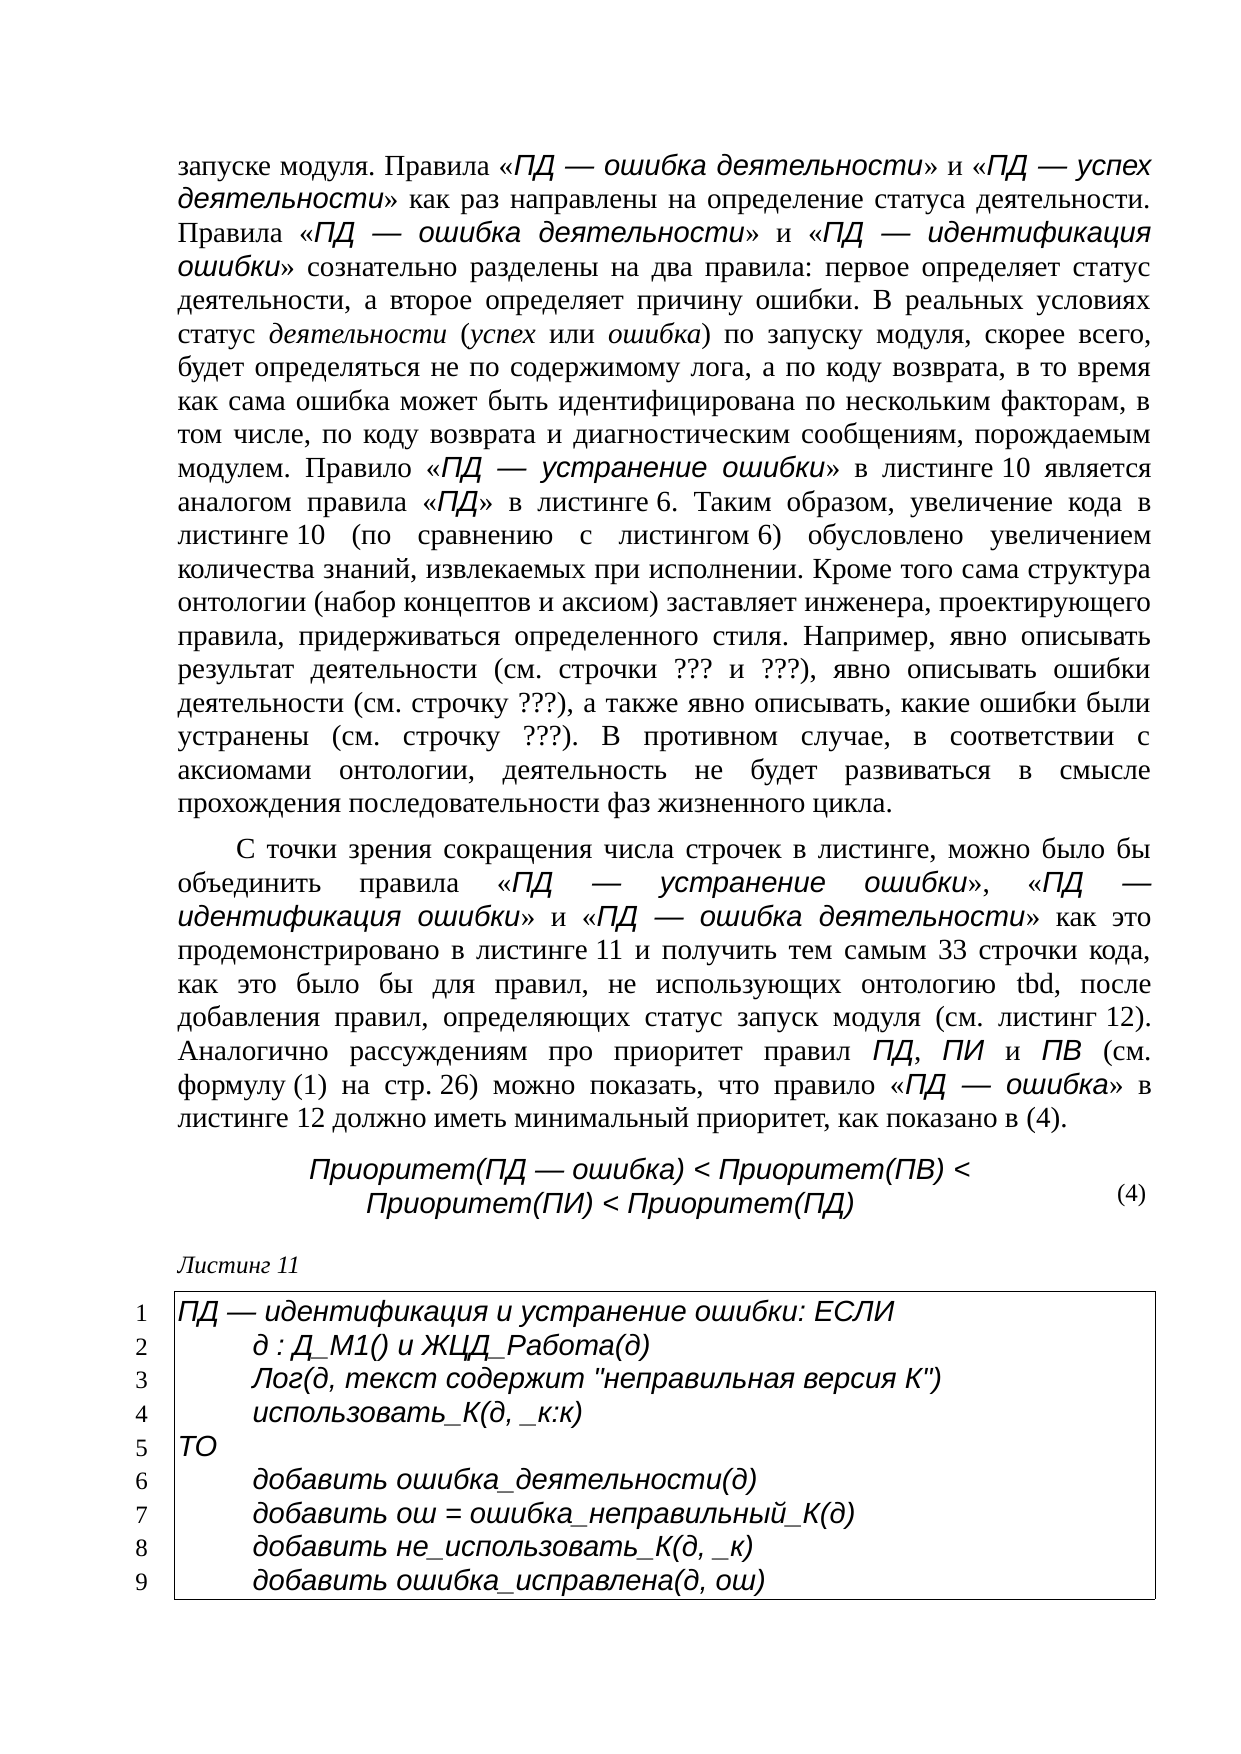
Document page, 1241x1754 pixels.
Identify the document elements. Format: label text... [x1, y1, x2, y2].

text запуске модуля. Правила «ПД — ошибка деятельности» и «ПД — успех деятельности» как раз направлены на определение статуса деятельности. Правила «ПД — ошибка деятельности» и «ПД — идентификация ошибки» сознательно разделены на два правила: первое определяет статус деятельности, а второе определяет причину ошибки. В реальных условиях статус деятельности (успех или ошибка) по запуску модуля, скорее всего, будет определяться не по содержимому лога, а по коду возврата, в то время как сама ошибка может быть идентифицирована по нескольким факторам, в том числе, по коду возврата и диагностическим сообщениям, порождаемым модулем. Правило «ПД — устранение ошибки» в листинге 10 является аналогом правила «ПД» в листинге 6. Таким образом, увеличение кода в листинге 10 (по сравнению с листингом 6) обусловлено увеличением количества знаний, извлекаемых при исполнении. Кроме того сама структура онтологии (набор концептов и аксиом) заставляет инженера, проектирующего правила, придерживаться определенного стиля. Например, явно описывать результат деятельности (см. строчки ??? и ???), явно описывать ошибки деятельности (см. строчку ???), а также явно описывать, какие ошибки были устранены (см. строчку ???). В противном случае, в соответствии с аксиомами онтологии, деятельность не будет развиваться в смысле прохождения последовательности фаз жизненного цикла. [177, 148, 1152, 819]
text добавить ошибка_исправлена(д, ош) [175, 1559, 1155, 1599]
text Лог(д, текст содержит "неправильная версия К") [177, 1361, 1152, 1395]
text добавить ошибка_деятельности(д) [177, 1462, 1152, 1496]
text использовать_К(д, _к:к) [177, 1395, 1152, 1428]
text д : Д_М1() и ЖЦД_Работа(д) [177, 1328, 1152, 1361]
text добавить ош = ошибка_неправильный_К(д) [177, 1496, 1152, 1529]
table_header (4) [1043, 1146, 1152, 1237]
text С точки зрения сокращения числа строчек в листинге, можно было бы объединить правила «ПД — устранение ошибки», «ПД — идентификация ошибки» и «ПД — ошибка деятельности» как это продемонстрировано в листинге 11 и получить тем самым 33 строчки кода, как это было бы для правил, не использующих онтологию tbd, после добавления правил, определяющих статус запуск модуля (см. листинг 12). Аналогично рассуждениям про приоритет правил ПД, ПИ и ПВ (см. формулу (1) на стр. 26) можно показать, что правило «ПД — ошибка» в листинге 12 должно иметь минимальный приоритет, как показано в (4). [177, 832, 1152, 1134]
text добавить не_использовать_К(д, _к) [177, 1529, 1152, 1559]
text Листинг 11 [177, 1250, 1152, 1279]
text ТО [177, 1428, 1152, 1462]
table_header Приоритет(ПД — ошибка) < Приоритет(ПВ) < Приоритет(ПИ) < Приоритет(ПД) [177, 1146, 1043, 1237]
text ПД — идентификация и устранение ошибки: ЕСЛИ [175, 1292, 1155, 1328]
